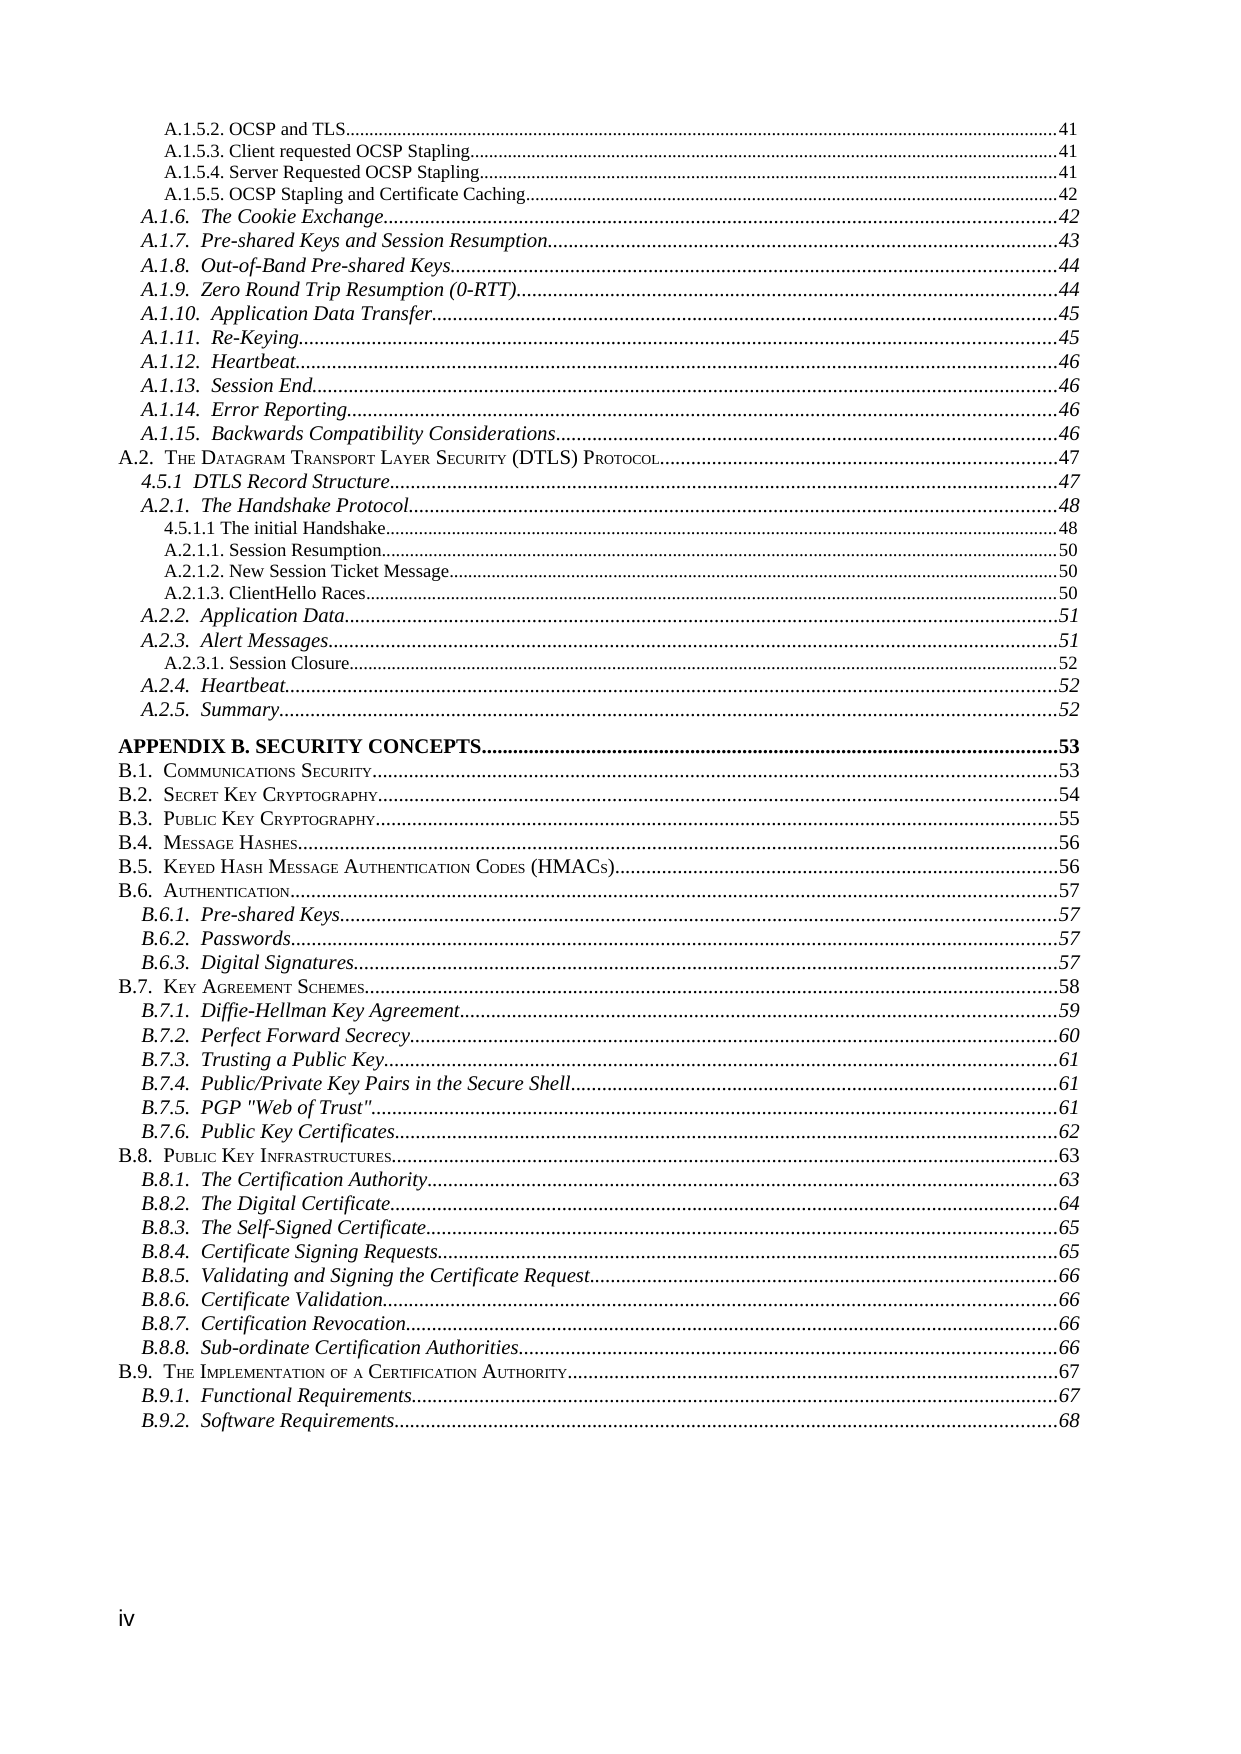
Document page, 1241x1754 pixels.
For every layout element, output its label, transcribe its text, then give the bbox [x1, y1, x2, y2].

text A.2.1. The Handshake Protocol 48 [141, 493, 1122, 517]
text B.9. The Implementation of a Certification Authority 67 [118, 1359, 1122, 1383]
text Appendix B. Security Concepts 53 [118, 734, 1122, 758]
text A.2.4. Heartbeat 52 [141, 673, 1122, 697]
text A.1.13. Session End 46 [141, 373, 1122, 397]
text B.4. Message Hashes 56 [118, 830, 1122, 854]
text A.1.5.4. Server Requested OCSP Stapling 41 [164, 161, 1122, 183]
text A.1.5.3. Client requested OCSP Stapling 41 [164, 140, 1122, 161]
text B.7.3. Trusting a Public Key 61 [141, 1047, 1122, 1071]
text B.9.1. Functional Requirements 67 [141, 1383, 1122, 1407]
text A.2.3.1. Session Closure 52 [164, 652, 1122, 673]
text A.1.15. Backwards Compatibility Considerations 46 [141, 421, 1122, 445]
text B.6.3. Digital Signatures 57 [141, 950, 1122, 974]
text B.6.2. Passwords 57 [141, 926, 1122, 950]
text B.1. Communications Security 53 [118, 758, 1122, 782]
text B.3. Public Key Cryptography 55 [118, 806, 1122, 830]
text B.7.2. Perfect Forward Secrecy 60 [141, 1022, 1122, 1047]
text B.2. Secret Key Cryptography 54 [118, 782, 1122, 806]
text B.5. Keyed Hash Message Authentication Codes (HMACs) 56 [118, 854, 1122, 878]
text A.2.1.2. New Session Ticket Message 50 [164, 560, 1122, 582]
text B.6. Authentication 57 [118, 878, 1122, 902]
text B.7.4. Public/Private Key Pairs in the Secure Shell 61 [141, 1071, 1122, 1095]
text B.7.5. PGP "Web of Trust" 61 [141, 1095, 1122, 1119]
text B.8.4. Certificate Signing Requests 65 [141, 1239, 1122, 1263]
text A.2.3. Alert Messages 51 [141, 627, 1122, 652]
text A.1.5.2. OCSP and TLS 41 [164, 118, 1122, 140]
text A.1.5.5. OCSP Stapling and Certificate Caching 42 [164, 183, 1122, 204]
text B.8. Public Key Infrastructures 63 [118, 1143, 1122, 1167]
text A.1.8. Out-of-Band Pre-shared Keys 44 [141, 252, 1122, 277]
text 4.5.1 DTLS Record Structure 47 [141, 469, 1122, 493]
text A.1.11. Re-Keying 45 [141, 325, 1122, 349]
text B.8.3. The Self-Signed Certificate 65 [141, 1215, 1122, 1239]
text A.1.6. The Cookie Exchange 42 [141, 204, 1122, 228]
text A.1.10. Application Data Transfer 45 [141, 301, 1122, 325]
text A.2.1.3. ClientHello Races 50 [164, 582, 1122, 603]
text A.1.7. Pre-shared Keys and Session Resumption 43 [141, 228, 1122, 252]
text B.7.6. Public Key Certificates 62 [141, 1119, 1122, 1143]
text B.9.2. Software Requirements 68 [141, 1407, 1122, 1432]
text B.8.1. The Certification Authority 63 [141, 1167, 1122, 1191]
text B.7. Key Agreement Schemes 58 [118, 974, 1122, 998]
text A.1.14. Error Reporting 46 [141, 397, 1122, 421]
text B.6.1. Pre-shared Keys 57 [141, 902, 1122, 926]
text A.1.12. Heartbeat 46 [141, 349, 1122, 373]
text B.8.5. Validating and Signing the Certificate Request 66 [141, 1263, 1122, 1287]
text 4.5.1.1 The initial Handshake 48 [164, 517, 1122, 539]
text B.8.8. Sub-ordinate Certification Authorities 66 [141, 1335, 1122, 1359]
text A.2.2. Application Data 51 [141, 603, 1122, 627]
text A.1.9. Zero Round Trip Resumption (0-RTT) 44 [141, 277, 1122, 301]
text A.2.1.1. Session Resumption 50 [164, 539, 1122, 560]
text B.7.1. Diffie-Hellman Key Agreement 59 [141, 998, 1122, 1022]
text B.8.7. Certification Revocation 66 [141, 1311, 1122, 1335]
text A.2. The Datagram Transport Layer Security (DTLS) Protocol 47 [118, 445, 1122, 469]
text A.2.5. Summary 52 [141, 697, 1122, 721]
text B.8.6. Certificate Validation 66 [141, 1287, 1122, 1311]
text B.8.2. The Digital Certificate 64 [141, 1191, 1122, 1215]
